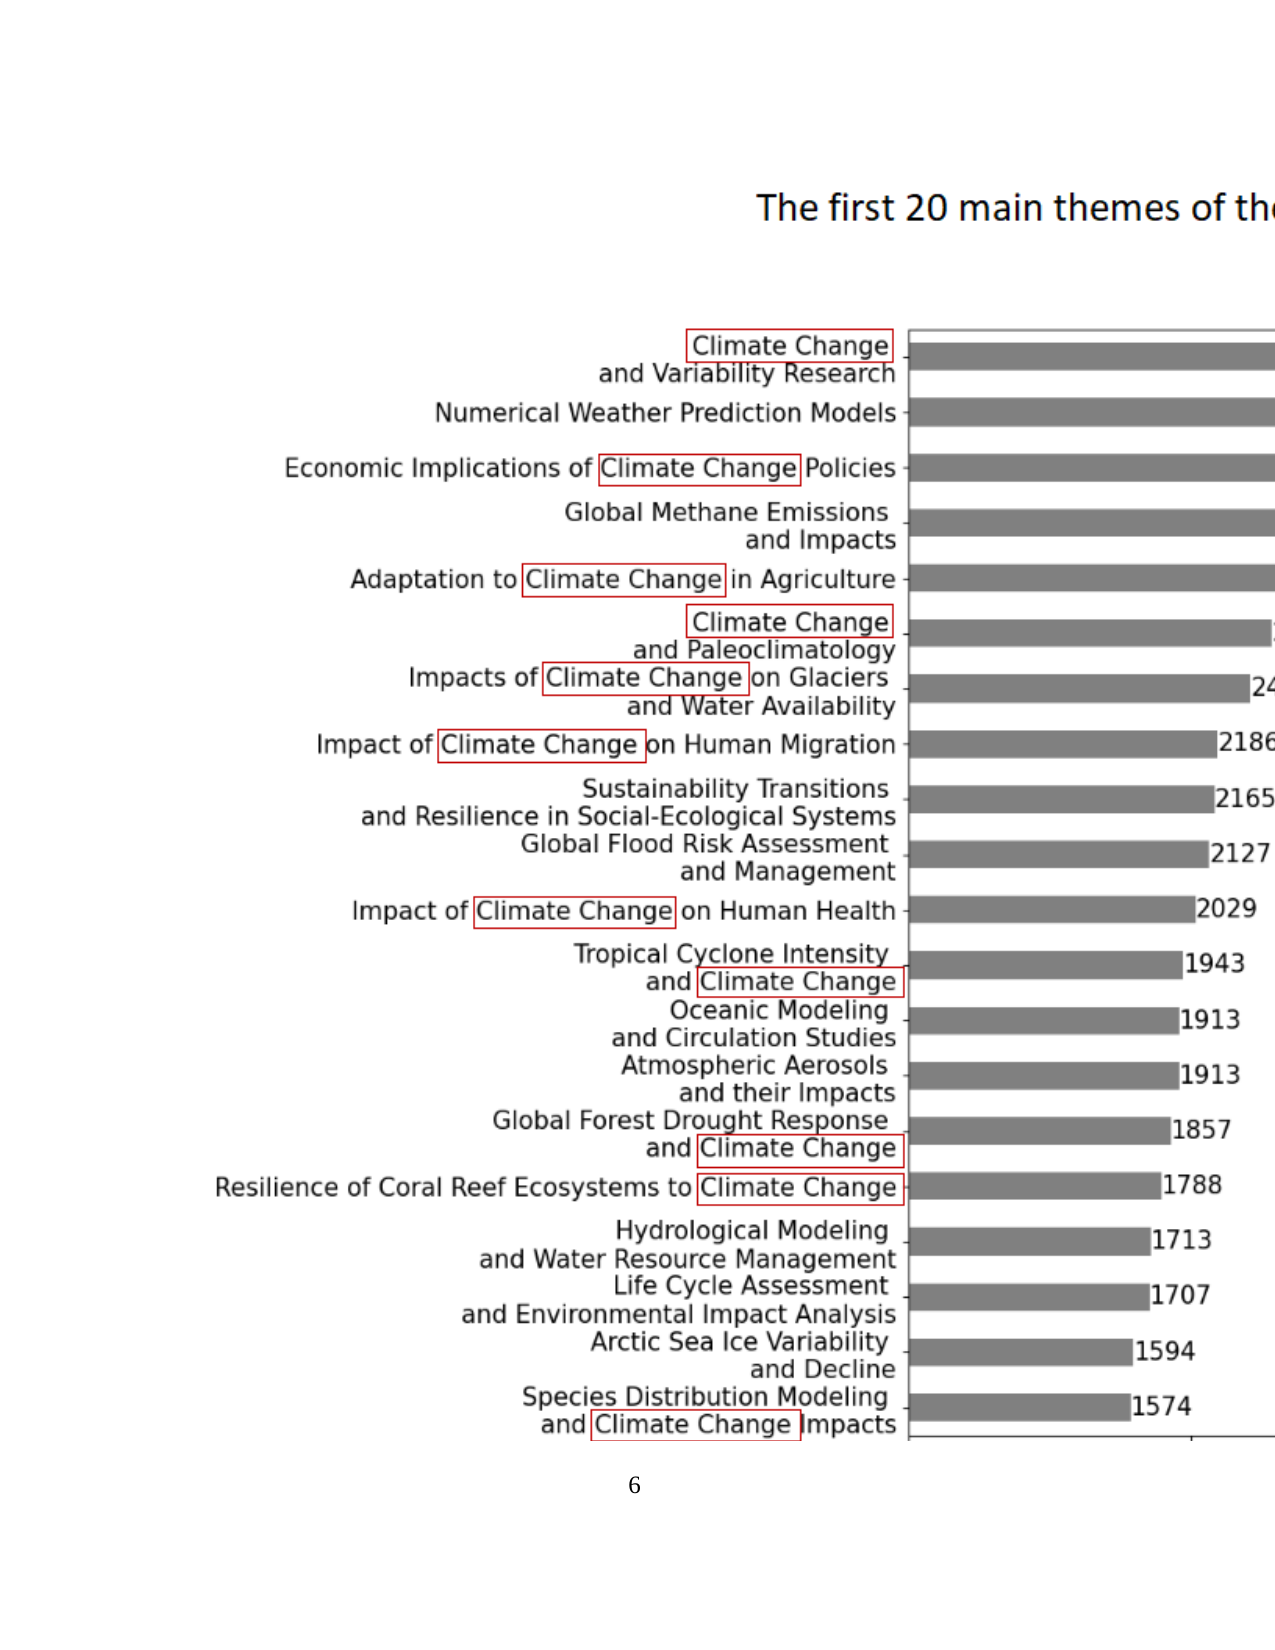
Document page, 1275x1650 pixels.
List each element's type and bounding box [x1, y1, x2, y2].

picture [150, 150, 1275, 1441]
